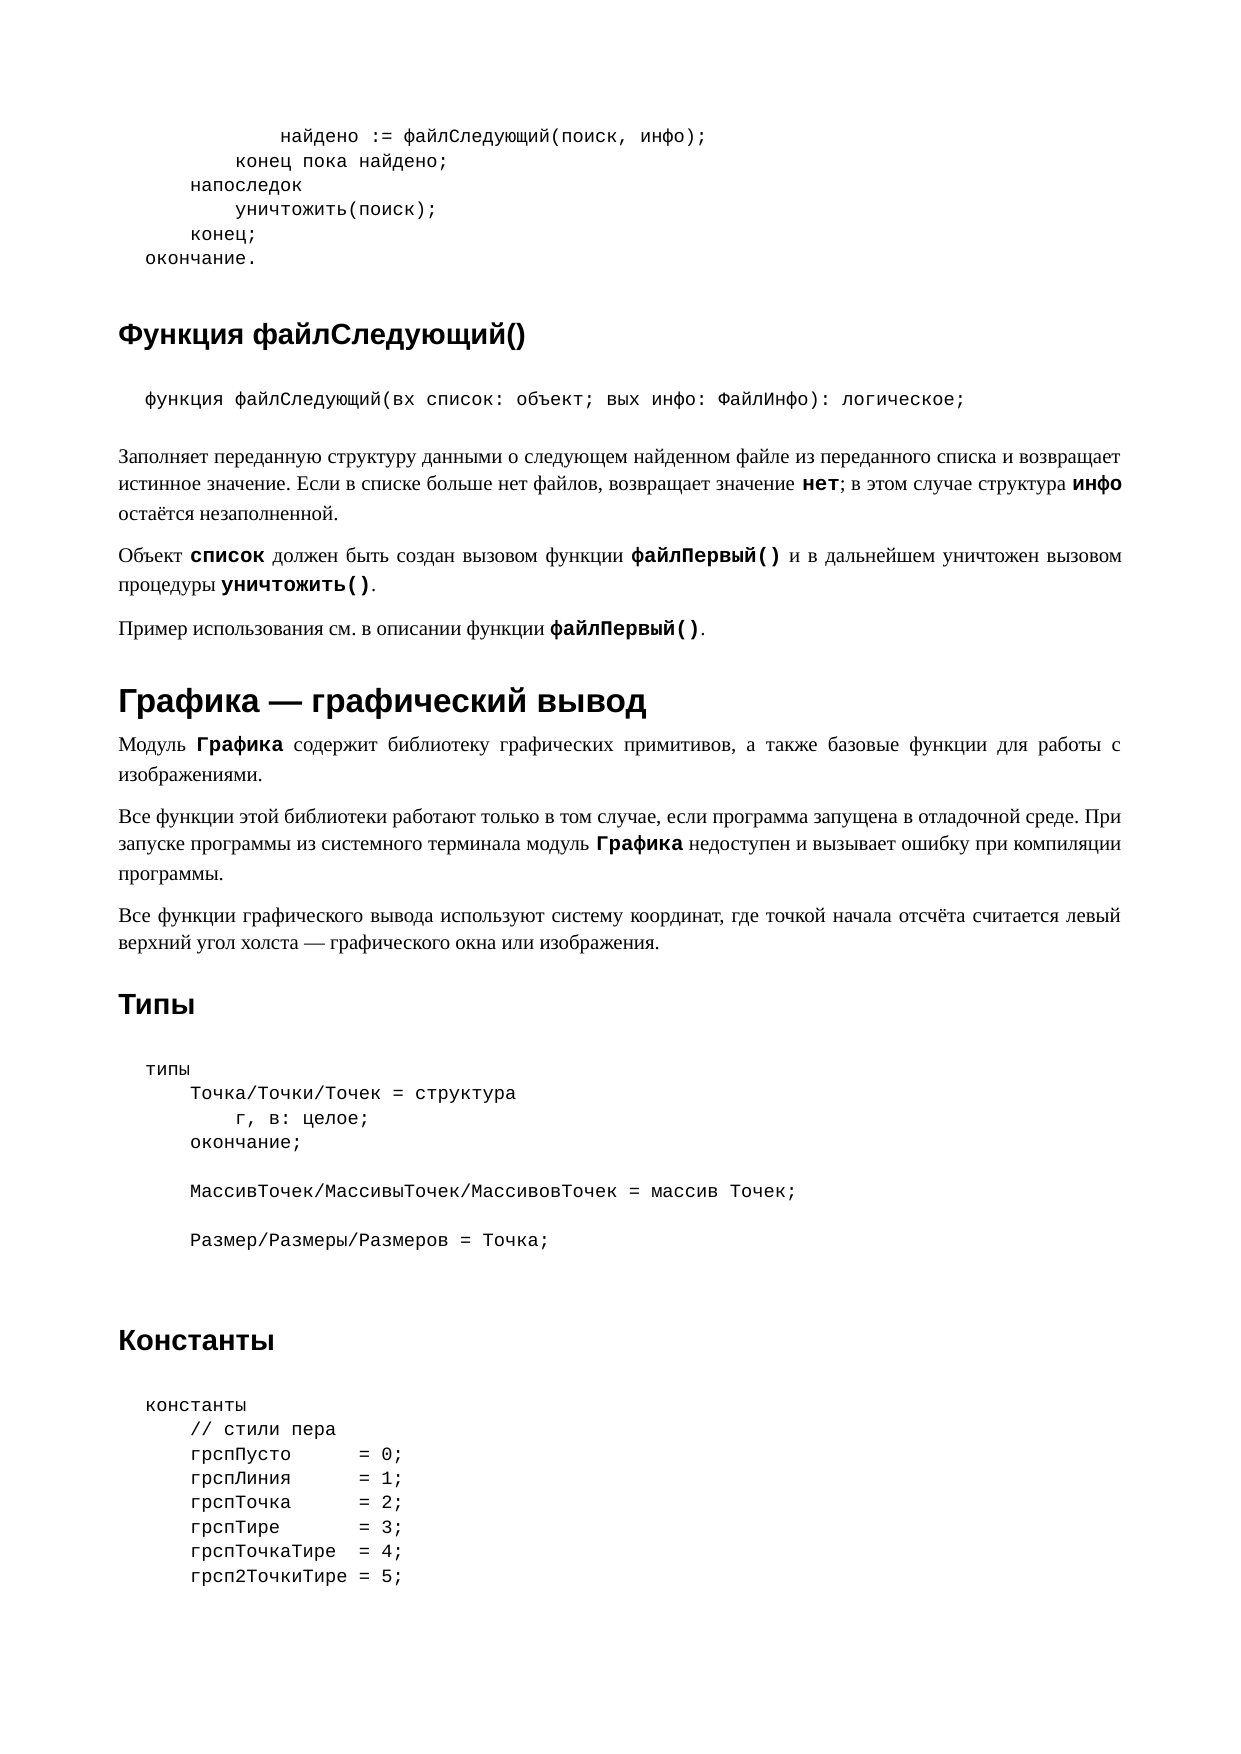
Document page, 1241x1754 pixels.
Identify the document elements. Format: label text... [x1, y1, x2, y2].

text типы Точка/Точки/Точек = структура г, в: целое; окончание; МассивТочек/МассивыТочек/МассивовТочек = массив Точек; Размер/Размеры/Размеров = Точка; [136, 1051, 1104, 1285]
subtitle Типы [118, 987, 1122, 1021]
subtitle Константы [118, 1323, 1122, 1357]
text Модуль Графика содержит библиотеку графических примитивов, а также базовые функции для работы с изображениями. [118, 732, 1122, 786]
text Заполняет переданную структуру данными о следующем найденном файле из переданного списка и возвращает истинное значение. Если в списке больше нет файлов, возвращает значение нет; в этом случае структура инфо остаётся незаполненной. [118, 444, 1122, 525]
text Пример использования см. в описании функции файлПервый(). [118, 616, 1122, 642]
text Объект список должен быть создан вызовом функции файлПервый() и в дальнейшем уничтожен вызовом процедуры уничтожить(). [118, 543, 1122, 598]
text константы // стили пера грспПусто = 0; грспЛиния = 1; грспТочка = 2; грспТире = 3; грспТочкаТире = 4; грсп2ТочкиТире = 5; [136, 1387, 1104, 1596]
subtitle Графика — графический вывод [118, 681, 1122, 720]
subtitle Функция файлСледующий() [118, 317, 1122, 351]
text найдено := файлСледующий(поиск, инфо); конец пока найдено; напоследок уничтожить(поиск); конец; окончание. [136, 118, 1104, 279]
text функция файлСледующий(вх список: объект; вых инфо: ФайлИнфо): логическое; [136, 381, 1104, 420]
text Все функции графического вывода используют систему координат, где точкой начала отсчёта считается левый верхний угол холста — графического окна или изображения. [118, 903, 1122, 954]
text Все функции этой библиотеки работают только в том случае, если программа запущена в отладочной среде. При запуске программы из системного терминала модуль Графика недоступен и вызывает ошибку при компиляции программы. [118, 804, 1122, 884]
